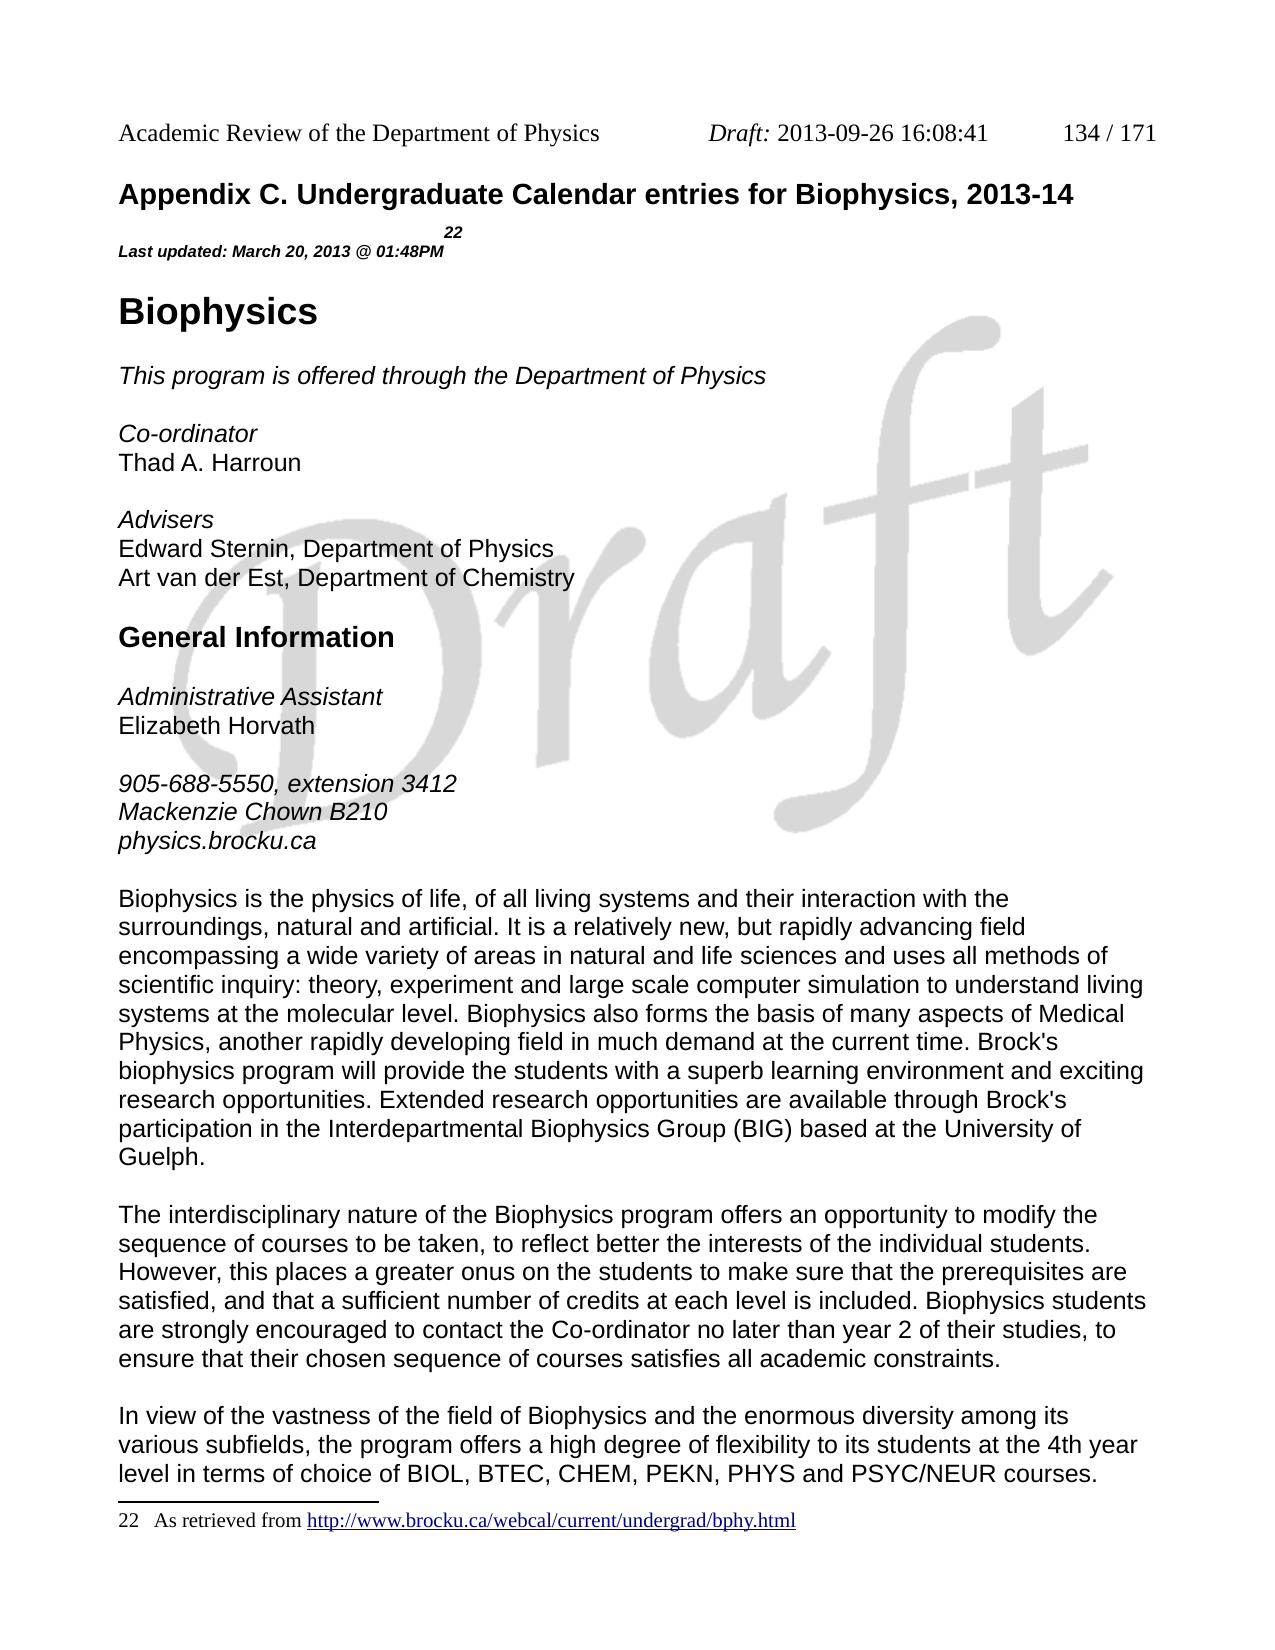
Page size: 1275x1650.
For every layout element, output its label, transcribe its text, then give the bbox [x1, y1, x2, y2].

picture [118, 118, 1157, 177]
picture [118, 1487, 1157, 1508]
subtitle Undergraduate Calendar entries for Biophysics, 2013-14 [118, 177, 1157, 210]
picture [118, 210, 1157, 222]
text Last updated: March 20, 2013 @ 01:48PM [118, 222, 1157, 261]
text Biophysics This program is offered through the Department of Physics Co-ordinator Thad A. Harroun Advisers Edward Sternin, Department of Physics Art van der Est, Department of Chemistry General Information Administrative Assistant Elizabeth Horvath 905-688-5550, extension 3412 Mackenzie Chown B210 physics.brocku.ca Biophysics is the physics of life, of all living systems and their interaction with the surroundings, natural and artificial. It is a relatively new, but rapidly advancing field encompassing a wide variety of areas in natural and life sciences and uses all methods of scientific inquiry: theory, experiment and large scale computer simulation to understand living systems at the molecular level. Biophysics also forms the basis of many aspects of Medical Physics, another rapidly developing field in much demand at the current time. Brock's biophysics program will provide the students with a superb learning environment and exciting research opportunities. Extended research opportunities are available through Brock's participation in the Interdepartmental Biophysics Group (BIG) based at the University of Guelph. The interdisciplinary nature of the Biophysics program offers an opportunity to modify the sequence of courses to be taken, to reflect better the interests of the individual students. However, this places a greater onus on the students to make sure that the prerequisites are satisfied, and that a sufficient number of credits at each level is included. Biophysics students are strongly encouraged to contact the Co-ordinator no later than year 2 of their studies, to ensure that their chosen sequence of courses satisfies all academic constraints. In view of the vastness of the field of Biophysics and the enormous diversity among its various subfields, the program offers a high degree of flexibility to its students at the 4th year level in terms of choice of BIOL, BTEC, CHEM, PEKN, PHYS and PSYC/NEUR courses. [118, 261, 1157, 1487]
text As retrieved from http://www.brocku.ca/webcal/current/undergrad/bphy.html [118, 1508, 1157, 1532]
